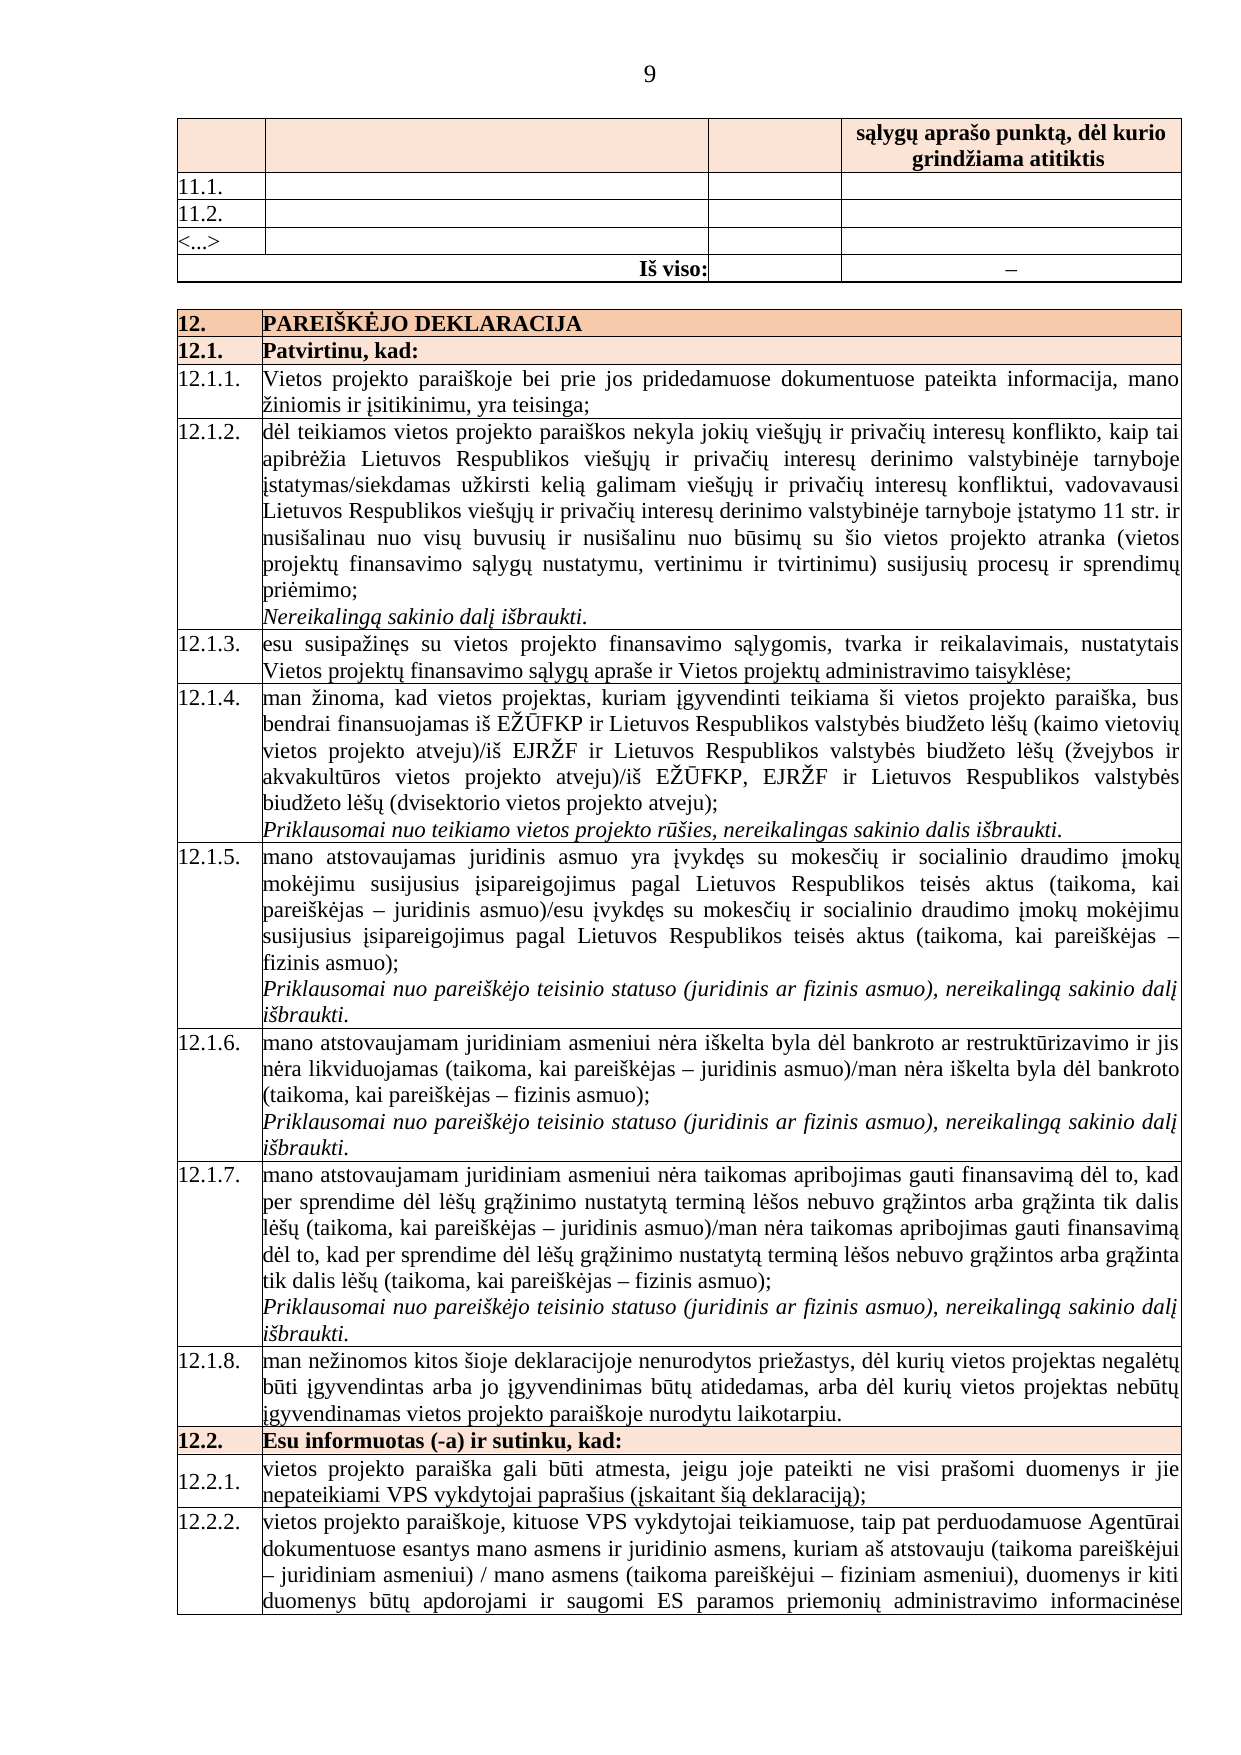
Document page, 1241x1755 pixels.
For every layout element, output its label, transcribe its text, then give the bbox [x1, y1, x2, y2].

table_cell 12.1.2. [178, 419, 262, 629]
table_cell Iš viso: [178, 255, 708, 281]
table_cell Vietos projekto paraiškoje bei prie jos pridedamuose dokumentuose pateikta informacija, mano žiniomis ir įsitikinimu, yra teisinga; [263, 365, 1181, 417]
table_cell [709, 119, 841, 172]
table_cell Patvirtinu, kad: [263, 337, 1181, 364]
table_cell man nežinomos kitos šioje deklaracijoje nenurodytos priežastys, dėl kurių vietos projektas negalėtų būti įgyvendintas arba jo įgyvendinimas būtų atidedamas, arba dėl kurių vietos projektas nebūtų įgyvendinamas vietos projekto paraiškoje nurodytu laikotarpiu. [263, 1347, 1181, 1426]
table_cell <...> [178, 228, 265, 254]
table_cell mano atstovaujamam juridiniam asmeniui nėra taikomas apribojimas gauti finansavimą dėl to, kad per sprendime dėl lėšų grąžinimo nustatytą terminą lėšos nebuvo grąžintos arba grąžinta tik dalis lėšų (taikoma, kai pareiškėjas – juridinis asmuo)/man nėra taikomas apribojimas gauti finansavimą dėl to, kad per sprendime dėl lėšų grąžinimo nustatytą terminą lėšos nebuvo grąžintos arba grąžinta tik dalis lėšų (taikoma, kai pareiškėjas – fizinis asmuo); Priklausomai nuo pareiškėjo teisinio statuso (juridinis ar fizinis asmuo), nereikalingą sakinio dalį išbraukti. [263, 1162, 1181, 1346]
table_cell [709, 200, 841, 227]
table_cell sąlygų aprašo punktą, dėl kurio grindžiama atitiktis [842, 119, 1181, 172]
table_cell 12.1.4. [178, 684, 262, 842]
table_cell [266, 228, 708, 254]
table_cell 12.1.1. [178, 365, 262, 417]
table_cell [709, 228, 841, 254]
table_cell 12.1.6. [178, 1029, 262, 1161]
table_cell 12.1.5. [178, 843, 262, 1028]
table_cell Esu informuotas (-a) ir sutinku, kad: [263, 1427, 1181, 1453]
table_cell mano atstovaujamam juridiniam asmeniui nėra iškelta byla dėl bankroto ar restruktūrizavimo ir jis nėra likviduojamas (taikoma, kai pareiškėjas – juridinis asmuo)/man nėra iškelta byla dėl bankroto (taikoma, kai pareiškėjas – fizinis asmuo); Priklausomai nuo pareiškėjo teisinio statuso (juridinis ar fizinis asmuo), nereikalingą sakinio dalį išbraukti. [263, 1029, 1181, 1161]
table_cell 12.1.3. [178, 630, 262, 683]
table_cell dėl teikiamos vietos projekto paraiškos nekyla jokių viešųjų ir privačių interesų konflikto, kaip tai apibrėžia Lietuvos Respublikos viešųjų ir privačių interesų derinimo valstybinėje tarnyboje įstatymas/siekdamas užkirsti kelią galimam viešųjų ir privačių interesų konfliktui, vadovavausi Lietuvos Respublikos viešųjų ir privačių interesų derinimo valstybinėje tarnyboje įstatymo 11 str. ir nusišalinau nuo visų buvusių ir nusišalinu nuo būsimų su šio vietos projekto atranka (vietos projektų finansavimo sąlygų nustatymu, vertinimu ir tvirtinimu) susijusių procesų ir sprendimų priėmimo; Nereikalingą sakinio dalį išbraukti. [263, 419, 1181, 629]
table_cell 12.1.7. [178, 1162, 262, 1346]
table_cell 12.2.1. [178, 1455, 262, 1507]
table_cell [178, 119, 265, 172]
table_cell – [842, 255, 1181, 281]
table_cell [709, 173, 841, 199]
table_cell [709, 255, 841, 281]
table_cell mano atstovaujamas juridinis asmuo yra įvykdęs su mokesčių ir socialinio draudimo įmokų mokėjimu susijusius įsipareigojimus pagal Lietuvos Respublikos teisės aktus (taikoma, kai pareiškėjas – juridinis asmuo)/esu įvykdęs su mokesčių ir socialinio draudimo įmokų mokėjimu susijusius įsipareigojimus pagal Lietuvos Respublikos teisės aktus (taikoma, kai pareiškėjas – fizinis asmuo); Priklausomai nuo pareiškėjo teisinio statuso (juridinis ar fizinis asmuo), nereikalingą sakinio dalį išbraukti. [263, 843, 1181, 1028]
table_header PAREIŠKĖJO DEKLARACIJA [263, 310, 1181, 336]
table_cell [842, 173, 1181, 199]
table_header 12. [178, 310, 262, 336]
table_cell [266, 173, 708, 199]
table_cell vietos projekto paraiškoje, kituose VPS vykdytojai teikiamuose, taip pat perduodamuose Agentūrai dokumentuose esantys mano asmens ir juridinio asmens, kuriam aš atstovauju (taikoma pareiškėjui – juridiniam asmeniui) / mano asmens (taikoma pareiškėjui – fiziniam asmeniui), duomenys ir kiti duomenys būtų apdorojami ir saugomi ES paramos priemonių administravimo informacinėse [263, 1508, 1181, 1614]
table_cell [842, 200, 1181, 227]
table_cell 11.1. [178, 173, 265, 199]
table_cell [266, 200, 708, 227]
table_cell 11.2. [178, 200, 265, 227]
table_cell [266, 119, 708, 172]
table_cell 12.2. [178, 1427, 262, 1453]
table_cell [842, 228, 1181, 254]
table_cell esu susipažinęs su vietos projekto finansavimo sąlygomis, tvarka ir reikalavimais, nustatytais Vietos projektų finansavimo sąlygų apraše ir Vietos projektų administravimo taisyklėse; [263, 630, 1181, 683]
table_cell man žinoma, kad vietos projektas, kuriam įgyvendinti teikiama ši vietos projekto paraiška, bus bendrai finansuojamas iš EŽŪFKP ir Lietuvos Respublikos valstybės biudžeto lėšų (kaimo vietovių vietos projekto atveju)/iš EJRŽF ir Lietuvos Respublikos valstybės biudžeto lėšų (žvejybos ir akvakultūros vietos projekto atveju)/iš EŽŪFKP, EJRŽF ir Lietuvos Respublikos valstybės biudžeto lėšų (dvisektorio vietos projekto atveju); Priklausomai nuo teikiamo vietos projekto rūšies, nereikalingas sakinio dalis išbraukti. [263, 684, 1181, 842]
table_cell 12.1.8. [178, 1347, 262, 1426]
table_cell 12.2.2. [178, 1508, 262, 1614]
table_cell vietos projekto paraiška gali būti atmesta, jeigu joje pateikti ne visi prašomi duomenys ir jie nepateikiami VPS vykdytojai paprašius (įskaitant šią deklaraciją); [263, 1455, 1181, 1507]
table_cell 12.1. [178, 337, 262, 364]
